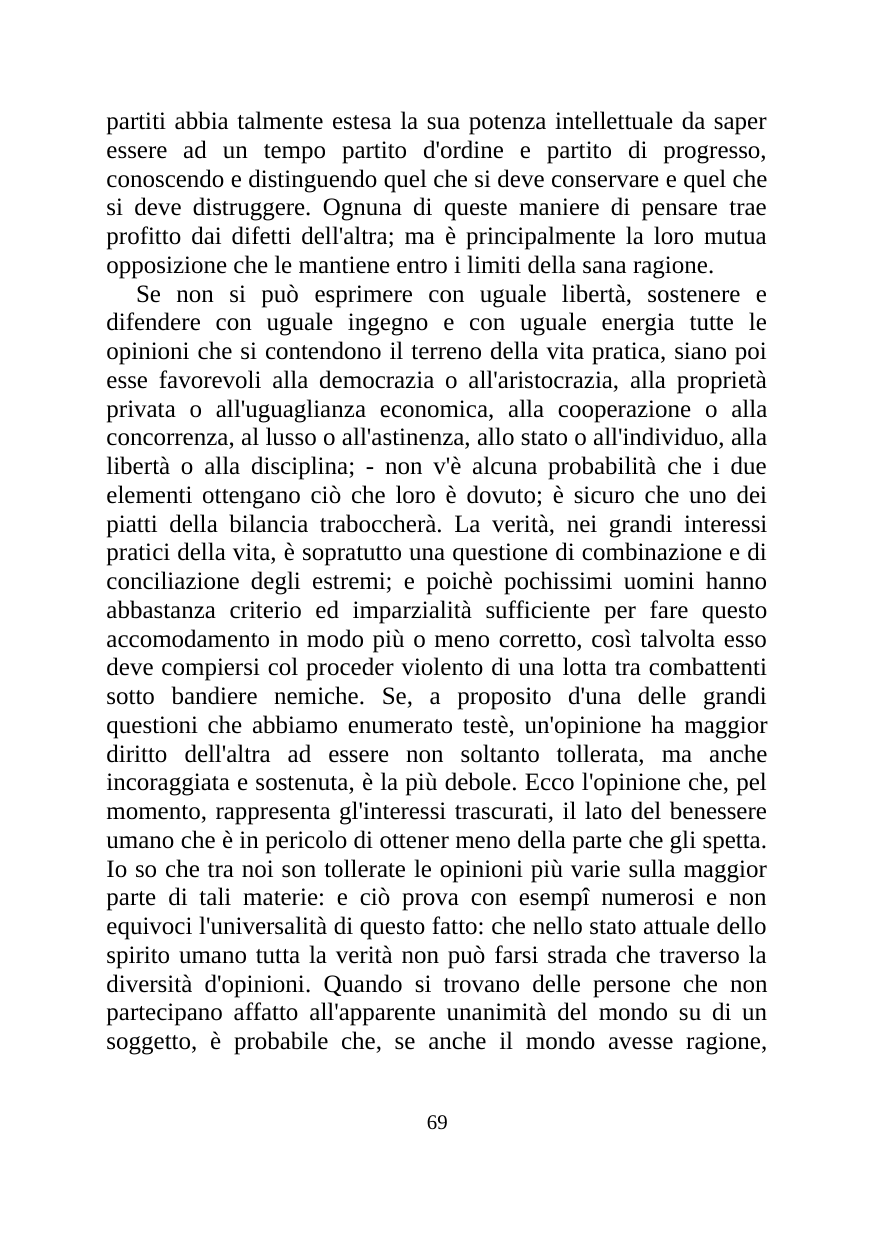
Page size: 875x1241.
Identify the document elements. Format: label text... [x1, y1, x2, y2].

text partiti abbia talmente estesa la sua potenza intellettuale da saper essere ad un tempo partito d'ordine e partito di progresso, conoscendo e distinguendo quel che si deve conservare e quel che si deve distruggere. Ognuna di queste maniere di pensare trae profitto dai difetti dell'altra; ma è principalmente la loro mutua opposizione che le mantiene entro i limiti della sana ragione. [106, 106, 768, 279]
text Se non si può esprimere con uguale libertà, sostenere e difendere con uguale ingegno e con uguale energia tutte le opinioni che si contendono il terreno della vita pratica, siano poi esse favorevoli alla democrazia o all'aristocrazia, alla proprietà privata o all'uguaglianza economica, alla cooperazione o alla concorrenza, al lusso o all'astinenza, allo stato o all'individuo, alla libertà o alla disciplina; - non v'è alcuna probabilità che i due elementi ottengano ciò che loro è dovuto; è sicuro che uno dei piatti della bilancia traboccherà. La verità, nei grandi interessi pratici della vita, è sopratutto una questione di combinazione e di conciliazione degli estremi; e poichè pochissimi uomini hanno abbastanza criterio ed imparzialità sufficiente per fare questo accomodamento in modo più o meno corretto, così talvolta esso deve compiersi col proceder violento di una lotta tra combattenti sotto bandiere nemiche. Se, a proposito d'una delle grandi questioni che abbiamo enumerato testè, un'opinione ha maggior diritto dell'altra ad essere non soltanto tollerata, ma anche incoraggiata e sostenuta, è la più debole. Ecco l'opinione che, pel momento, rappresenta gl'interessi trascurati, il lato del benessere umano che è in pericolo di ottener meno della parte che gli spetta. Io so che tra noi son tollerate le opinioni più varie sulla maggior parte di tali materie: e ciò prova con esempî numerosi e non equivoci l'universalità di questo fatto: che nello stato attuale dello spirito umano tutta la verità non può farsi strada che traverso la diversità d'opinioni. Quando si trovano delle persone che non partecipano affatto all'apparente unanimità del mondo su di un soggetto, è probabile che, se anche il mondo avesse ragione, [106, 279, 768, 1055]
